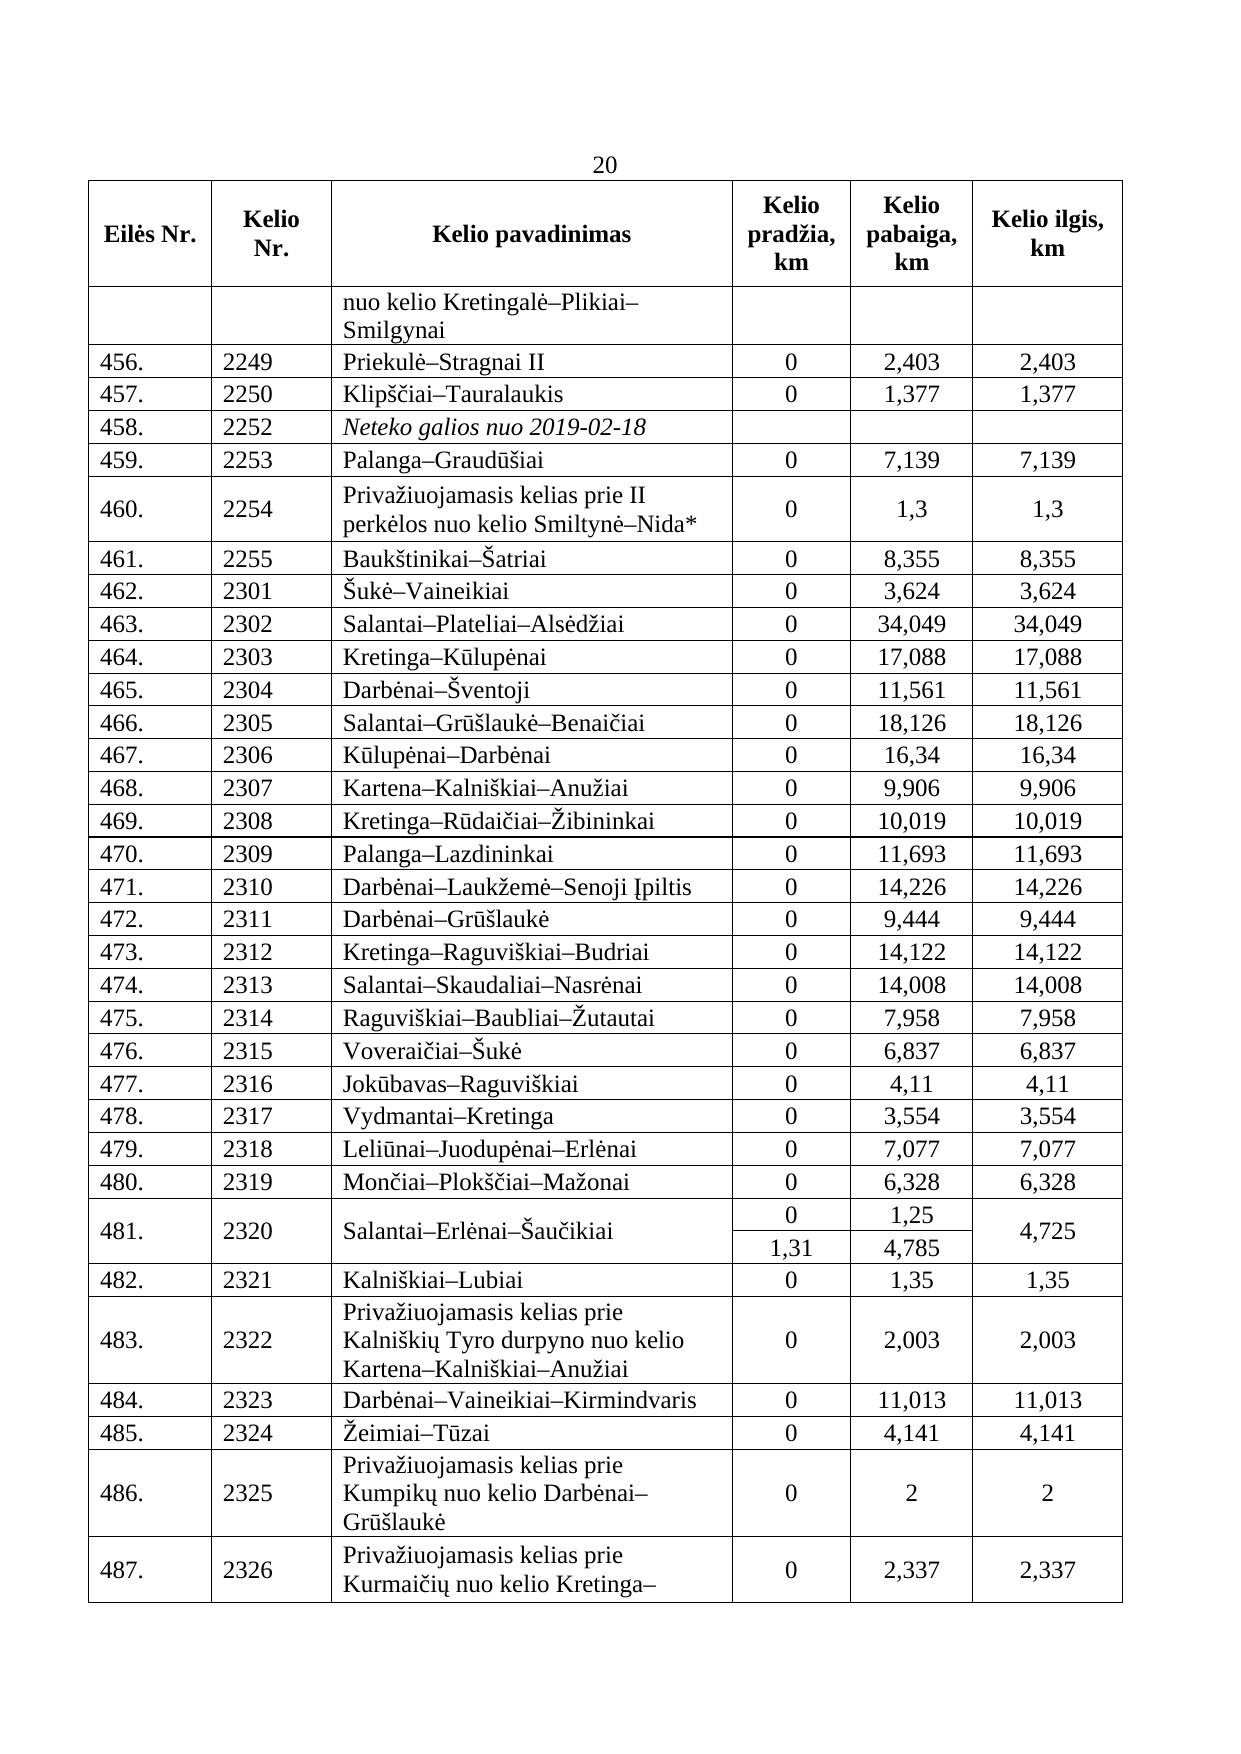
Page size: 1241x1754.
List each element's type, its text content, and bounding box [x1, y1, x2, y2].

table_cell 3,624 [973, 575, 1122, 607]
table_cell 0 [733, 674, 850, 705]
table_cell 2304 [212, 674, 331, 705]
table_cell 0 [733, 805, 850, 836]
table_cell 2306 [212, 739, 331, 771]
table_cell 2311 [212, 903, 331, 935]
table_header Kelio pradžia, km [733, 181, 850, 286]
table_cell 2318 [212, 1133, 331, 1164]
table_cell Darbėnai–Vaineikiai–Kirmindvaris [332, 1384, 732, 1416]
table_cell 468. [89, 772, 211, 804]
table_cell 14,008 [851, 969, 972, 1001]
table_cell 18,126 [851, 706, 972, 738]
table_cell 0 [733, 444, 850, 476]
table_cell 0 [733, 575, 850, 607]
table_header Kelio ilgis, km [973, 181, 1122, 286]
table_cell 7,958 [851, 1002, 972, 1033]
table_cell 0 [733, 641, 850, 672]
table_cell 0 [733, 969, 850, 1001]
table_cell 7,077 [851, 1133, 972, 1164]
table_cell 0 [733, 1384, 850, 1416]
table_cell Darbėnai–Grūšlaukė [332, 903, 732, 935]
table_cell 1,377 [851, 378, 972, 410]
table_cell 2326 [212, 1537, 331, 1602]
table_cell 0 [733, 706, 850, 738]
table_cell 3,554 [851, 1100, 972, 1132]
table_cell 11,013 [851, 1384, 972, 1416]
table_cell 7,139 [973, 444, 1122, 476]
table_cell 0 [733, 542, 850, 574]
table_cell 2 [973, 1450, 1122, 1536]
table_cell 34,049 [973, 608, 1122, 639]
table_cell 0 [733, 1067, 850, 1099]
table_cell 9,444 [851, 903, 972, 935]
table_cell 2309 [212, 838, 331, 869]
table_cell 8,355 [851, 542, 972, 574]
table_cell 9,906 [973, 772, 1122, 804]
table_cell 480. [89, 1166, 211, 1197]
table_cell 6,328 [973, 1166, 1122, 1197]
table_cell Priekulė–Stragnai II [332, 345, 732, 377]
table_cell 2317 [212, 1100, 331, 1132]
table_cell Voveraičiai–Šukė [332, 1034, 732, 1066]
table_cell 0 [733, 477, 850, 541]
table_cell 477. [89, 1067, 211, 1099]
table_cell Klipščiai–Tauralaukis [332, 378, 732, 410]
table_cell 11,013 [973, 1384, 1122, 1416]
table_cell Palanga–Lazdininkai [332, 838, 732, 869]
table_cell 2313 [212, 969, 331, 1001]
table_cell Kretinga–Raguviškiai–Budriai [332, 936, 732, 968]
table_cell 479. [89, 1133, 211, 1164]
table_cell 17,088 [973, 641, 1122, 672]
table_cell 469. [89, 805, 211, 836]
table_cell 2,337 [851, 1537, 972, 1602]
table_cell 0 [733, 870, 850, 902]
table_cell 474. [89, 969, 211, 1001]
table_cell 465. [89, 674, 211, 705]
table_cell Darbėnai–Laukžemė–Senoji Įpiltis [332, 870, 732, 902]
table_cell Kretinga–Rūdaičiai–Žibininkai [332, 805, 732, 836]
table_cell 2250 [212, 378, 331, 410]
table_cell 476. [89, 1034, 211, 1066]
table_header Kelio Nr. [212, 181, 331, 286]
table_cell 2 [851, 1450, 972, 1536]
table_cell Baukštinikai–Šatriai [332, 542, 732, 574]
table_cell 0 [733, 739, 850, 771]
table_cell Jokūbavas–Raguviškiai [332, 1067, 732, 1099]
table_cell 481. [89, 1199, 211, 1263]
table_cell 14,008 [973, 969, 1122, 1001]
table_cell [733, 411, 850, 443]
table_cell Leliūnai–Juodupėnai–Erlėnai [332, 1133, 732, 1164]
table_cell 11,693 [973, 838, 1122, 869]
table_cell Privažiuojamasis kelias prie Kalniškių Tyro durpyno nuo kelio Kartena–Kalniškiai–Anužiai [332, 1297, 732, 1383]
table_cell 471. [89, 870, 211, 902]
table_cell 18,126 [973, 706, 1122, 738]
table_cell Kartena–Kalniškiai–Anužiai [332, 772, 732, 804]
table_cell 3,624 [851, 575, 972, 607]
table_cell [973, 287, 1122, 344]
table_cell 11,561 [851, 674, 972, 705]
table_cell 2302 [212, 608, 331, 639]
table_cell 17,088 [851, 641, 972, 672]
table_cell 2305 [212, 706, 331, 738]
table_cell 1,35 [851, 1264, 972, 1296]
table_cell 463. [89, 608, 211, 639]
table_cell 2253 [212, 444, 331, 476]
table_cell 2322 [212, 1297, 331, 1383]
table_cell 6,837 [851, 1034, 972, 1066]
table_cell 0 [733, 1264, 850, 1296]
table_cell 0 [733, 1133, 850, 1164]
table_cell 2312 [212, 936, 331, 968]
table_cell [851, 411, 972, 443]
table_cell 0 [733, 608, 850, 639]
table_cell 0 [733, 1034, 850, 1066]
table_cell 14,226 [851, 870, 972, 902]
table_cell 1,3 [973, 477, 1122, 541]
table_cell 464. [89, 641, 211, 672]
table_cell 2,003 [851, 1297, 972, 1383]
table_cell 2314 [212, 1002, 331, 1033]
table_cell 0 [733, 1166, 850, 1197]
table_cell Neteko galios nuo 2019-02-18 [332, 411, 732, 443]
table_cell [212, 287, 331, 344]
table_cell 0 [733, 1297, 850, 1383]
table_cell 2324 [212, 1417, 331, 1449]
table_cell 456. [89, 345, 211, 377]
table_cell 34,049 [851, 608, 972, 639]
table_cell 2255 [212, 542, 331, 574]
table_cell 483. [89, 1297, 211, 1383]
table_cell Salantai–Erlėnai–Šaučikiai [332, 1199, 732, 1263]
table_cell 10,019 [973, 805, 1122, 836]
table_cell Žeimiai–Tūzai [332, 1417, 732, 1449]
table_cell 4,725 [973, 1199, 1122, 1263]
table_cell 484. [89, 1384, 211, 1416]
table_cell Raguviškiai–Baubliai–Žutautai [332, 1002, 732, 1033]
table_cell 1,25 [851, 1199, 972, 1230]
table_cell 0 [733, 378, 850, 410]
table_cell Salantai–Skaudaliai–Nasrėnai [332, 969, 732, 1001]
table_cell 0 [733, 345, 850, 377]
table_cell 482. [89, 1264, 211, 1296]
table_cell 16,34 [973, 739, 1122, 771]
table_cell Vydmantai–Kretinga [332, 1100, 732, 1132]
table_cell 2,403 [973, 345, 1122, 377]
table_cell 478. [89, 1100, 211, 1132]
table_cell 457. [89, 378, 211, 410]
table_cell Salantai–Plateliai–Alsėdžiai [332, 608, 732, 639]
table_cell Salantai–Grūšlaukė–Benaičiai [332, 706, 732, 738]
table_cell 0 [733, 1450, 850, 1536]
table_cell 460. [89, 477, 211, 541]
table_cell Kūlupėnai–Darbėnai [332, 739, 732, 771]
table_cell Mončiai–Plokščiai–Mažonai [332, 1166, 732, 1197]
table_cell [851, 287, 972, 344]
table_cell 486. [89, 1450, 211, 1536]
table_cell 14,122 [973, 936, 1122, 968]
table_cell Kretinga–Kūlupėnai [332, 641, 732, 672]
table_cell 2301 [212, 575, 331, 607]
table_cell 6,837 [973, 1034, 1122, 1066]
table_cell 14,226 [973, 870, 1122, 902]
table_cell Palanga–Graudūšiai [332, 444, 732, 476]
table_cell 8,355 [973, 542, 1122, 574]
table_cell 4,11 [851, 1067, 972, 1099]
table_cell 4,785 [851, 1231, 972, 1263]
table_header Eilės Nr. [89, 181, 211, 286]
table_cell 7,139 [851, 444, 972, 476]
table_cell 11,693 [851, 838, 972, 869]
table_cell 2323 [212, 1384, 331, 1416]
table_cell 0 [733, 1537, 850, 1602]
table_cell 10,019 [851, 805, 972, 836]
table_cell Kalniškiai–Lubiai [332, 1264, 732, 1296]
table_cell 7,958 [973, 1002, 1122, 1033]
table_cell [973, 411, 1122, 443]
table_cell nuo kelio Kretingalė–Plikiai–Smilgynai [332, 287, 732, 344]
table_cell 1,31 [733, 1231, 850, 1263]
table_cell 2316 [212, 1067, 331, 1099]
table_cell 0 [733, 838, 850, 869]
table_cell 461. [89, 542, 211, 574]
table_cell 2325 [212, 1450, 331, 1536]
table_cell 2321 [212, 1264, 331, 1296]
table_cell 470. [89, 838, 211, 869]
table_cell 14,122 [851, 936, 972, 968]
table_cell 0 [733, 1417, 850, 1449]
table_header Kelio pavadinimas [332, 181, 732, 286]
table_cell 2252 [212, 411, 331, 443]
table_cell 6,328 [851, 1166, 972, 1197]
table_cell Privažiuojamasis kelias prie II perkėlos nuo kelio Smiltynė–Nida* [332, 477, 732, 541]
table_cell 4,141 [973, 1417, 1122, 1449]
table_cell Privažiuojamasis kelias prie Kumpikų nuo kelio Darbėnai–Grūšlaukė [332, 1450, 732, 1536]
table_cell 2,003 [973, 1297, 1122, 1383]
table_cell 2303 [212, 641, 331, 672]
table_cell 2249 [212, 345, 331, 377]
table_cell 2,403 [851, 345, 972, 377]
table_cell 467. [89, 739, 211, 771]
table_cell 2315 [212, 1034, 331, 1066]
table_cell 4,11 [973, 1067, 1122, 1099]
table_cell 472. [89, 903, 211, 935]
table_cell 7,077 [973, 1133, 1122, 1164]
table_cell 0 [733, 1002, 850, 1033]
table_cell 1,35 [973, 1264, 1122, 1296]
table_cell 0 [733, 1199, 850, 1230]
table_cell 4,141 [851, 1417, 972, 1449]
table_cell 458. [89, 411, 211, 443]
table_cell 2,337 [973, 1537, 1122, 1602]
table_cell 485. [89, 1417, 211, 1449]
table_cell 475. [89, 1002, 211, 1033]
table_cell Šukė–Vaineikiai [332, 575, 732, 607]
table_cell [89, 287, 211, 344]
table_cell 11,561 [973, 674, 1122, 705]
table_cell 487. [89, 1537, 211, 1602]
table_header Kelio pabaiga, km [851, 181, 972, 286]
table_cell 1,3 [851, 477, 972, 541]
table_cell 473. [89, 936, 211, 968]
table_cell 0 [733, 1100, 850, 1132]
table_cell 2320 [212, 1199, 331, 1263]
table_cell 459. [89, 444, 211, 476]
table_cell 1,377 [973, 378, 1122, 410]
table_cell 2307 [212, 772, 331, 804]
table_cell 466. [89, 706, 211, 738]
table_cell Privažiuojamasis kelias prie Kurmaičių nuo kelio Kretinga– [332, 1537, 732, 1602]
table_cell 0 [733, 903, 850, 935]
table_cell 9,444 [973, 903, 1122, 935]
table_cell 3,554 [973, 1100, 1122, 1132]
table_cell 0 [733, 936, 850, 968]
table_cell 2308 [212, 805, 331, 836]
table_cell Darbėnai–Šventoji [332, 674, 732, 705]
table_cell [733, 287, 850, 344]
table_cell 2254 [212, 477, 331, 541]
table_cell 2310 [212, 870, 331, 902]
table_cell 9,906 [851, 772, 972, 804]
table_cell 2319 [212, 1166, 331, 1197]
table_cell 0 [733, 772, 850, 804]
table_cell 16,34 [851, 739, 972, 771]
table_cell 462. [89, 575, 211, 607]
